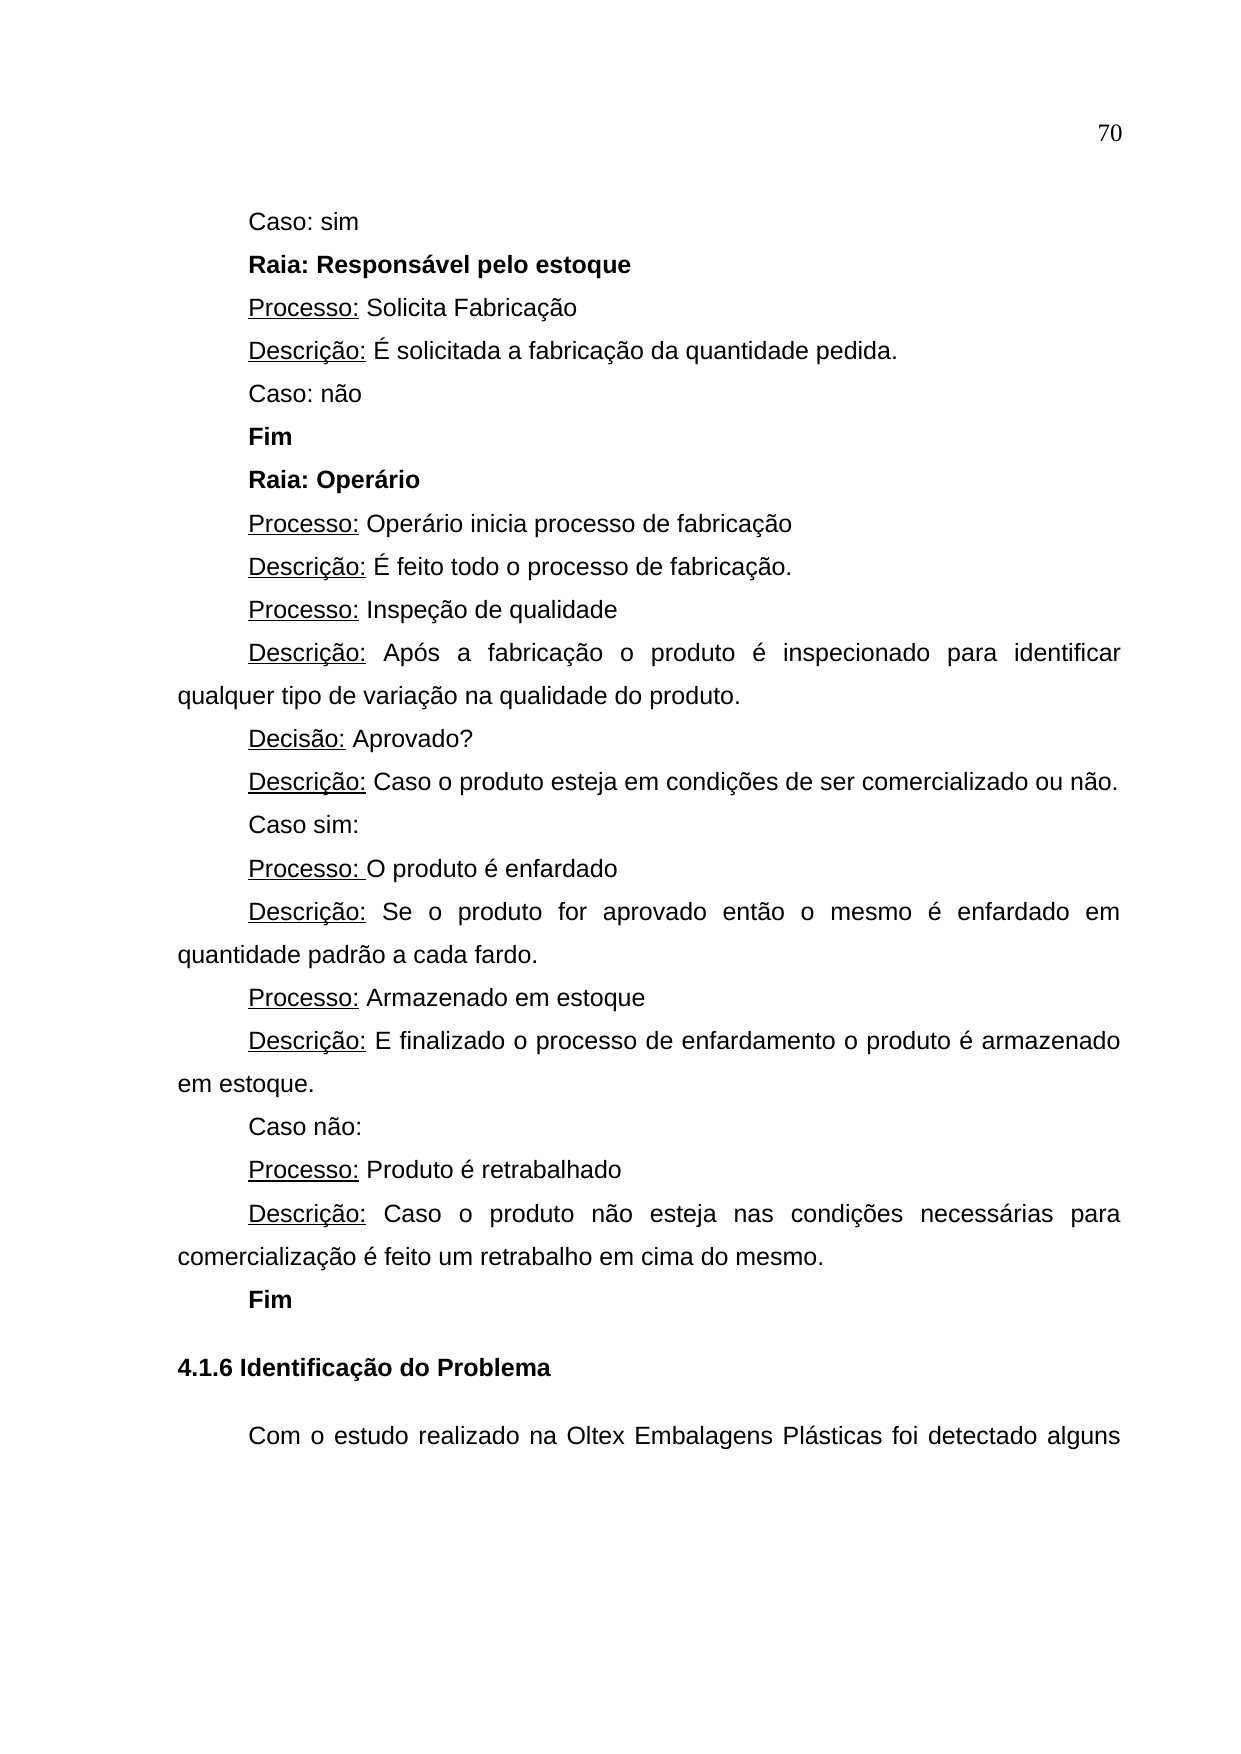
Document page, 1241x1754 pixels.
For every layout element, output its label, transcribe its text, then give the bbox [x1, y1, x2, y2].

text Descrição: Após a fabricação o produto é inspecionado para identificar qualquer tipo de variação na qualidade do produto. [177, 638, 1122, 710]
text Processo: Solicita Fabricação [177, 293, 1122, 322]
text Fim [177, 1285, 1122, 1313]
text Raia: Responsável pelo estoque [177, 250, 1122, 278]
text Com o estudo realizado na Oltex Embalagens Plásticas foi detectado alguns [177, 1421, 1122, 1449]
text Processo: Produto é retrabalhado [177, 1155, 1122, 1184]
subtitle 4.1.6 Identificação do Problema [177, 1353, 1122, 1381]
text Processo: Operário inicia processo de fabricação [177, 508, 1122, 537]
text Fim [177, 422, 1122, 451]
text Processo: Inspeção de qualidade [177, 595, 1122, 623]
text Caso sim: [177, 810, 1122, 839]
text Descrição: É feito todo o processo de fabricação. [177, 552, 1122, 580]
text Processo: Armazenado em estoque [177, 983, 1122, 1012]
text Descrição: Caso o produto não esteja nas condições necessárias para comercialização é feito um retrabalho em cima do mesmo. [177, 1198, 1122, 1270]
text Decisão: Aprovado? [177, 724, 1122, 753]
text Descrição: É solicitada a fabricação da quantidade pedida. [177, 336, 1122, 365]
text Descrição: E finalizado o processo de enfardamento o produto é armazenado em estoque. [177, 1026, 1122, 1098]
text Raia: Operário [177, 465, 1122, 494]
text Descrição: Se o produto for aprovado então o mesmo é enfardado em quantidade padrão a cada fardo. [177, 897, 1122, 968]
text Processo: O produto é enfardado [177, 853, 1122, 882]
text Caso: sim [177, 207, 1122, 235]
text Caso: não [177, 379, 1122, 408]
text Caso não: [177, 1112, 1122, 1141]
text Descrição: Caso o produto esteja em condições de ser comercializado ou não. [177, 767, 1122, 796]
